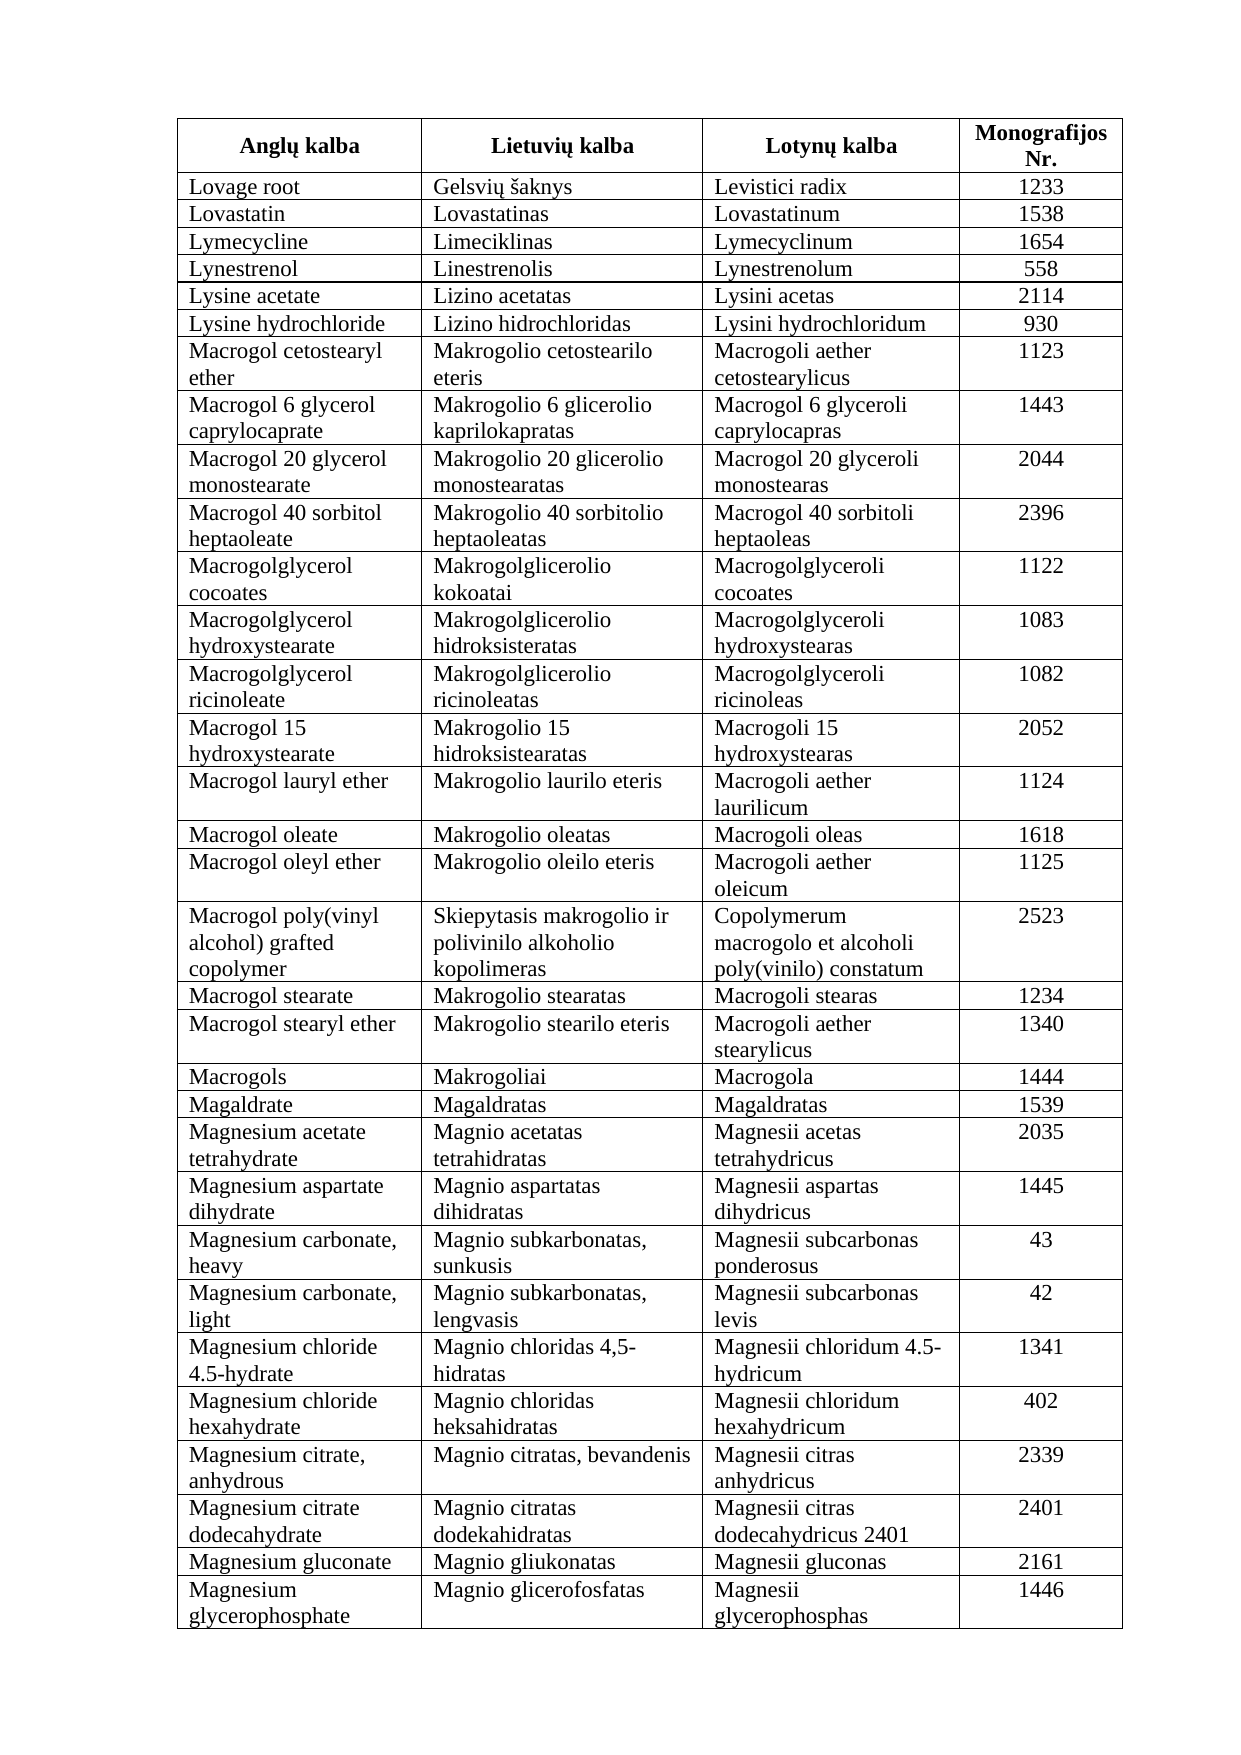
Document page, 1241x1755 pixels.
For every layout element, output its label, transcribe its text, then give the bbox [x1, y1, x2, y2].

table_cell Magnesium glycerophosphate [178, 1576, 421, 1628]
table_header Lotynų kalba [703, 119, 959, 172]
table_cell Makrogolio 20 glicerolio monostearatas [422, 445, 702, 497]
table_cell Macrogoli 15 hydroxystearas [703, 714, 959, 766]
table_cell Lysini hydrochloridum [703, 310, 959, 336]
table_cell 930 [960, 310, 1122, 336]
table_cell Magnesium aspartate dihydrate [178, 1172, 421, 1225]
table_cell 1340 [960, 1010, 1122, 1062]
table_cell Lovastatin [178, 200, 421, 227]
table_cell Lovage root [178, 173, 421, 199]
table_cell Magnesium citrate, anhydrous [178, 1441, 421, 1493]
table_cell 2339 [960, 1441, 1122, 1493]
table_cell Magnio subkarbonatas, lengvasis [422, 1280, 702, 1332]
table_cell 1233 [960, 173, 1122, 199]
table_cell 2523 [960, 902, 1122, 981]
table_cell Macrogolglycerol ricinoleate [178, 660, 421, 712]
table_cell Makrogolglicerolio hidroksisteratas [422, 606, 702, 659]
table_cell 2161 [960, 1548, 1122, 1574]
table_cell Lovastatinum [703, 200, 959, 227]
table_cell 2052 [960, 714, 1122, 766]
table_cell Lizino hidrochloridas [422, 310, 702, 336]
table_cell Magnesii subcarbonas ponderosus [703, 1226, 959, 1278]
table_cell Lovastatinas [422, 200, 702, 227]
table_cell Magnesium carbonate, heavy [178, 1226, 421, 1278]
table_cell Macrogolglyceroli ricinoleas [703, 660, 959, 712]
table_cell Magnio citratas, bevandenis [422, 1441, 702, 1493]
table_header Monografijos Nr. [960, 119, 1122, 172]
table_cell Magnio chloridas 4,5-hidratas [422, 1333, 702, 1386]
table_cell Magnio glicerofosfatas [422, 1576, 702, 1628]
table_cell Makrogolio oleilo eteris [422, 849, 702, 901]
table_cell Macrogoli aether oleicum [703, 849, 959, 901]
table_cell Macrogolglyceroli cocoates [703, 552, 959, 605]
table_cell 1444 [960, 1064, 1122, 1090]
table_cell 1123 [960, 337, 1122, 390]
table_cell Gelsvių šaknys [422, 173, 702, 199]
table_cell Magnesii aspartas dihydricus [703, 1172, 959, 1225]
table_cell Lysini acetas [703, 283, 959, 309]
table_cell Lymecycline [178, 228, 421, 254]
table_cell Macrogol 20 glyceroli monostearas [703, 445, 959, 497]
table_cell Macrogolglycerol cocoates [178, 552, 421, 605]
table_cell 1234 [960, 982, 1122, 1009]
table_cell 1443 [960, 391, 1122, 444]
table_cell Makrogolglicerolio ricinoleatas [422, 660, 702, 712]
table_cell Magnesium citrate dodecahydrate [178, 1495, 421, 1547]
table_cell Macrogol stearate [178, 982, 421, 1009]
table_cell Makrogolio oleatas [422, 821, 702, 847]
table_cell Macrogol 6 glyceroli caprylocapras [703, 391, 959, 444]
table_cell Levistici radix [703, 173, 959, 199]
table_cell 1082 [960, 660, 1122, 712]
table_cell Magnesium acetate tetrahydrate [178, 1118, 421, 1171]
table_cell Macrogoli aether cetostearylicus [703, 337, 959, 390]
table_cell Magnio acetatas tetrahidratas [422, 1118, 702, 1171]
table_cell 1341 [960, 1333, 1122, 1386]
table_cell Lysine acetate [178, 283, 421, 309]
table_cell Macrogol 6 glycerol caprylocaprate [178, 391, 421, 444]
table_cell Magaldrate [178, 1091, 421, 1117]
table_cell Magnio chloridas heksahidratas [422, 1387, 702, 1440]
table_cell Macrogol cetostearyl ether [178, 337, 421, 390]
table_cell Macrogoli stearas [703, 982, 959, 1009]
table_cell Makrogolio stearilo eteris [422, 1010, 702, 1062]
table_cell Lynestrenolum [703, 255, 959, 281]
table_cell 2401 [960, 1495, 1122, 1547]
table_cell Magnio citratas dodekahidratas [422, 1495, 702, 1547]
table_cell 2396 [960, 499, 1122, 551]
table_cell 402 [960, 1387, 1122, 1440]
table_cell Macrogol oleate [178, 821, 421, 847]
table_cell Macrogol lauryl ether [178, 767, 421, 820]
table_cell Magaldratas [422, 1091, 702, 1117]
table_cell Macrogolglycerol hydroxystearate [178, 606, 421, 659]
table_cell Macrogola [703, 1064, 959, 1090]
table_cell Magnesium carbonate, light [178, 1280, 421, 1332]
table_cell Macrogol stearyl ether [178, 1010, 421, 1062]
table_cell Magnesii citras anhydricus [703, 1441, 959, 1493]
table_cell 1538 [960, 200, 1122, 227]
table_cell Magnio subkarbonatas, sunkusis [422, 1226, 702, 1278]
table_cell Macrogoli aether laurilicum [703, 767, 959, 820]
table_cell Limeciklinas [422, 228, 702, 254]
table_cell Magnesium chloride hexahydrate [178, 1387, 421, 1440]
table_cell Macrogoli aether stearylicus [703, 1010, 959, 1062]
table_cell 1083 [960, 606, 1122, 659]
table_header Anglų kalba [178, 119, 421, 172]
table_cell Copolymerum macrogolo et alcoholi poly(vinilo) constatum [703, 902, 959, 981]
table_cell Makrogolio 6 glicerolio kaprilokapratas [422, 391, 702, 444]
table_cell Magaldratas [703, 1091, 959, 1117]
table_cell Linestrenolis [422, 255, 702, 281]
table_cell Makrogolio cetostearilo eteris [422, 337, 702, 390]
table_cell 1124 [960, 767, 1122, 820]
table_cell 1618 [960, 821, 1122, 847]
table_cell Magnesii subcarbonas levis [703, 1280, 959, 1332]
table_cell Magnesium chloride 4.5-hydrate [178, 1333, 421, 1386]
table_cell Lymecyclinum [703, 228, 959, 254]
table_cell Macrogol oleyl ether [178, 849, 421, 901]
table_cell Macrogol 15 hydroxystearate [178, 714, 421, 766]
table_cell Magnesium gluconate [178, 1548, 421, 1574]
table_cell Magnesii gluconas [703, 1548, 959, 1574]
table_cell 2114 [960, 283, 1122, 309]
table_cell Magnesii acetas tetrahydricus [703, 1118, 959, 1171]
table_cell 1445 [960, 1172, 1122, 1225]
table_cell Lynestrenol [178, 255, 421, 281]
table_cell Macrogol 40 sorbitol heptaoleate [178, 499, 421, 551]
table_cell 1446 [960, 1576, 1122, 1628]
table_cell Macrogols [178, 1064, 421, 1090]
table_cell 1122 [960, 552, 1122, 605]
table_cell Lizino acetatas [422, 283, 702, 309]
table_cell Macrogolglyceroli hydroxystearas [703, 606, 959, 659]
table_cell Macrogol 40 sorbitoli heptaoleas [703, 499, 959, 551]
table_cell Makrogolglicerolio kokoatai [422, 552, 702, 605]
table_cell 558 [960, 255, 1122, 281]
table_cell Magnio gliukonatas [422, 1548, 702, 1574]
table_cell 1125 [960, 849, 1122, 901]
table_cell 43 [960, 1226, 1122, 1278]
table_cell Makrogoliai [422, 1064, 702, 1090]
table_cell Macrogol 20 glycerol monostearate [178, 445, 421, 497]
table_cell Magnesii glycerophosphas [703, 1576, 959, 1628]
table_cell Skiepytasis makrogolio ir polivinilo alkoholio kopolimeras [422, 902, 702, 981]
table_cell Macrogol poly(vinyl alcohol) grafted copolymer [178, 902, 421, 981]
table_cell 2035 [960, 1118, 1122, 1171]
table_header Lietuvių kalba [422, 119, 702, 172]
table_cell Macrogoli oleas [703, 821, 959, 847]
table_cell Makrogolio 40 sorbitolio heptaoleatas [422, 499, 702, 551]
table_cell Lysine hydrochloride [178, 310, 421, 336]
table_cell 1654 [960, 228, 1122, 254]
table_cell Magnesii chloridum 4.5-hydricum [703, 1333, 959, 1386]
table_cell Makrogolio laurilo eteris [422, 767, 702, 820]
table_cell Makrogolio stearatas [422, 982, 702, 1009]
table_cell 1539 [960, 1091, 1122, 1117]
table_cell Magnio aspartatas dihidratas [422, 1172, 702, 1225]
table_cell 42 [960, 1280, 1122, 1332]
table_cell Magnesii citras dodecahydricus 2401 [703, 1495, 959, 1547]
table_cell Magnesii chloridum hexahydricum [703, 1387, 959, 1440]
table_cell 2044 [960, 445, 1122, 497]
table_cell Makrogolio 15 hidroksistearatas [422, 714, 702, 766]
